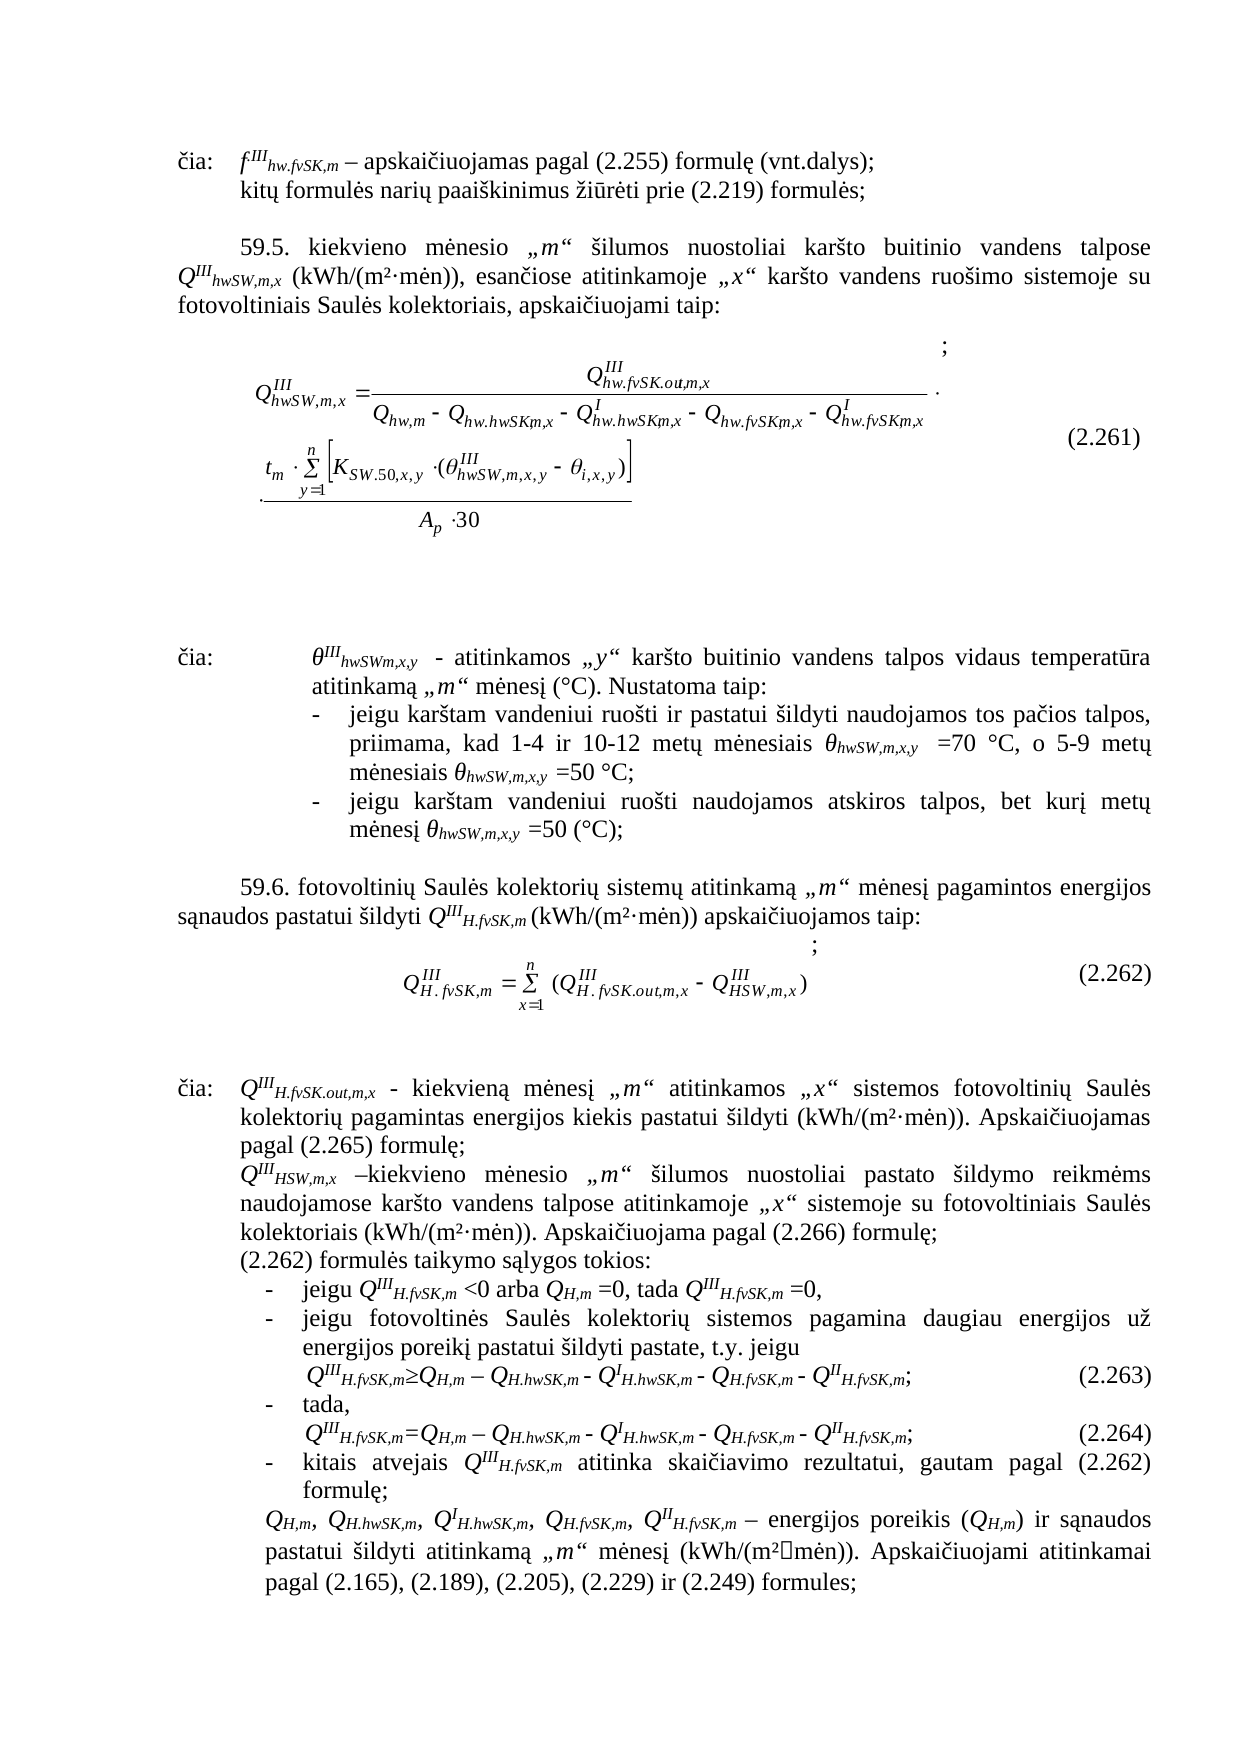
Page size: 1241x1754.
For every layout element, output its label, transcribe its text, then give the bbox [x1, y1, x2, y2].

text - jeigu karštam vandeniui ruošti naudojamos atskiros talpos, bet kurį metų mėnesį θhwSW,m,x,y =50 (°C); [312, 786, 1151, 843]
text čia: QIIIH.fvSK.out,m,x - kiekvieną mėnesį „m“ atitinkamos „x“ sistemos fotovoltinių Saulės kolektorių pagamintas energijos kiekis pastatui šildyti (kWh/(m²·mėn)). Apskaičiuojamas pagal (2.265) formulę; [177, 1073, 1151, 1159]
text - jeigu fotovoltinės Saulės kolektorių sistemos pagamina daugiau energijos už energijos poreikį pastatui šildyti pastate, t.y. jeigu [265, 1303, 1151, 1360]
text - jeigu karštam vandeniui ruošti ir pastatui šildyti naudojamos tos pačios talpos, priimama, kad 1-4 ir 10-12 metų mėnesiais θhwSW,m,x,y =70 °C, o 5-9 metų mėnesiais θhwSW,m,x,y =50 °C; [312, 699, 1151, 786]
text čia: f.IIIhw.fvSK,m – apskaičiuojamas pagal (2.255) formulę (vnt.dalys); [177, 146, 1151, 175]
text QH,m, QH.hwSK,m, QIH.hwSK,m, QH.fvSK,m, QIIH.fvSK,m – energijos poreikis (QH,m) ir sąnaudos pastatui šildyti atitinkamą „m“ mėnesį (kWh/(m²mėn)). Apskaičiuojami atitinkamai pagal (2.165), (2.189), (2.205), (2.229) ir (2.249) formules; [265, 1504, 1151, 1596]
text - jeigu QIIIH.fvSK,m <0 arba QH,m =0, tada QIIIH.fvSK,m =0, [265, 1274, 1151, 1303]
text - tada, [265, 1389, 1151, 1418]
table_header ; [166, 930, 1052, 1015]
text - kitais atvejais QIIIH.fvSK,m atitinka skaičiavimo rezultatui, gautam pagal (2.262) formulę; [265, 1447, 1151, 1504]
table_header QIIIH.fvSK,m=QH,m – QH.hwSK,m - QIH.hwSK,m - QH.fvSK,m - QIIH.fvSK,m; [166, 1418, 1052, 1447]
text čia: θIIIhwSWm,x,y - atitinkamos „y“ karšto buitinio vandens talpos vidaus temperatūra atitinkamą „m“ mėnesį (°C). Nustatoma taip: [177, 642, 1151, 699]
table_header (2.264) [1052, 1418, 1163, 1447]
text 59.5. kiekvieno mėnesio „m“ šilumos nuostoliai karšto buitinio vandens talpose QIIIhwSW,m,x (kWh/(m²·mėn)), esančiose atitinkamoje „x“ karšto vandens ruošimo sistemoje su fotovoltiniais Saulės kolektoriais, apskaičiuojami taip: [177, 232, 1151, 319]
text 59.6. fotovoltinių Saulės kolektorių sistemų atitinkamą „m“ mėnesį pagamintos energijos sąnaudos pastatui šildyti QIIIH.fvSK,m (kWh/(m²·mėn)) apskaičiuojamos taip: [177, 872, 1151, 929]
text (2.262) formulės taikymo sąlygos tokios: [240, 1245, 1151, 1274]
table_header (2.263) [1052, 1360, 1163, 1389]
table_header (2.262) [1052, 930, 1163, 1015]
text QIIIHSW,m,x –kiekvieno mėnesio „m“ šilumos nuostoliai pastato šildymo reikmėms naudojamose karšto vandens talpose atitinkamoje „x“ sistemoje su fotovoltiniais Saulės kolektoriais (kWh/(m²·mėn)). Apskaičiuojama pagal (2.266) formulę; [240, 1159, 1151, 1245]
table_header QIIIH.fvSK,m≥QH,m – QH.hwSK,m - QIH.hwSK,m - QH.fvSK,m - QIIH.fvSK,m; [166, 1360, 1052, 1389]
table_header (2.261) [1023, 319, 1151, 556]
text kitų formulės narių paaiškinimus žiūrėti prie (2.219) formulės; [240, 175, 1151, 204]
table_header ; [177, 319, 1023, 556]
